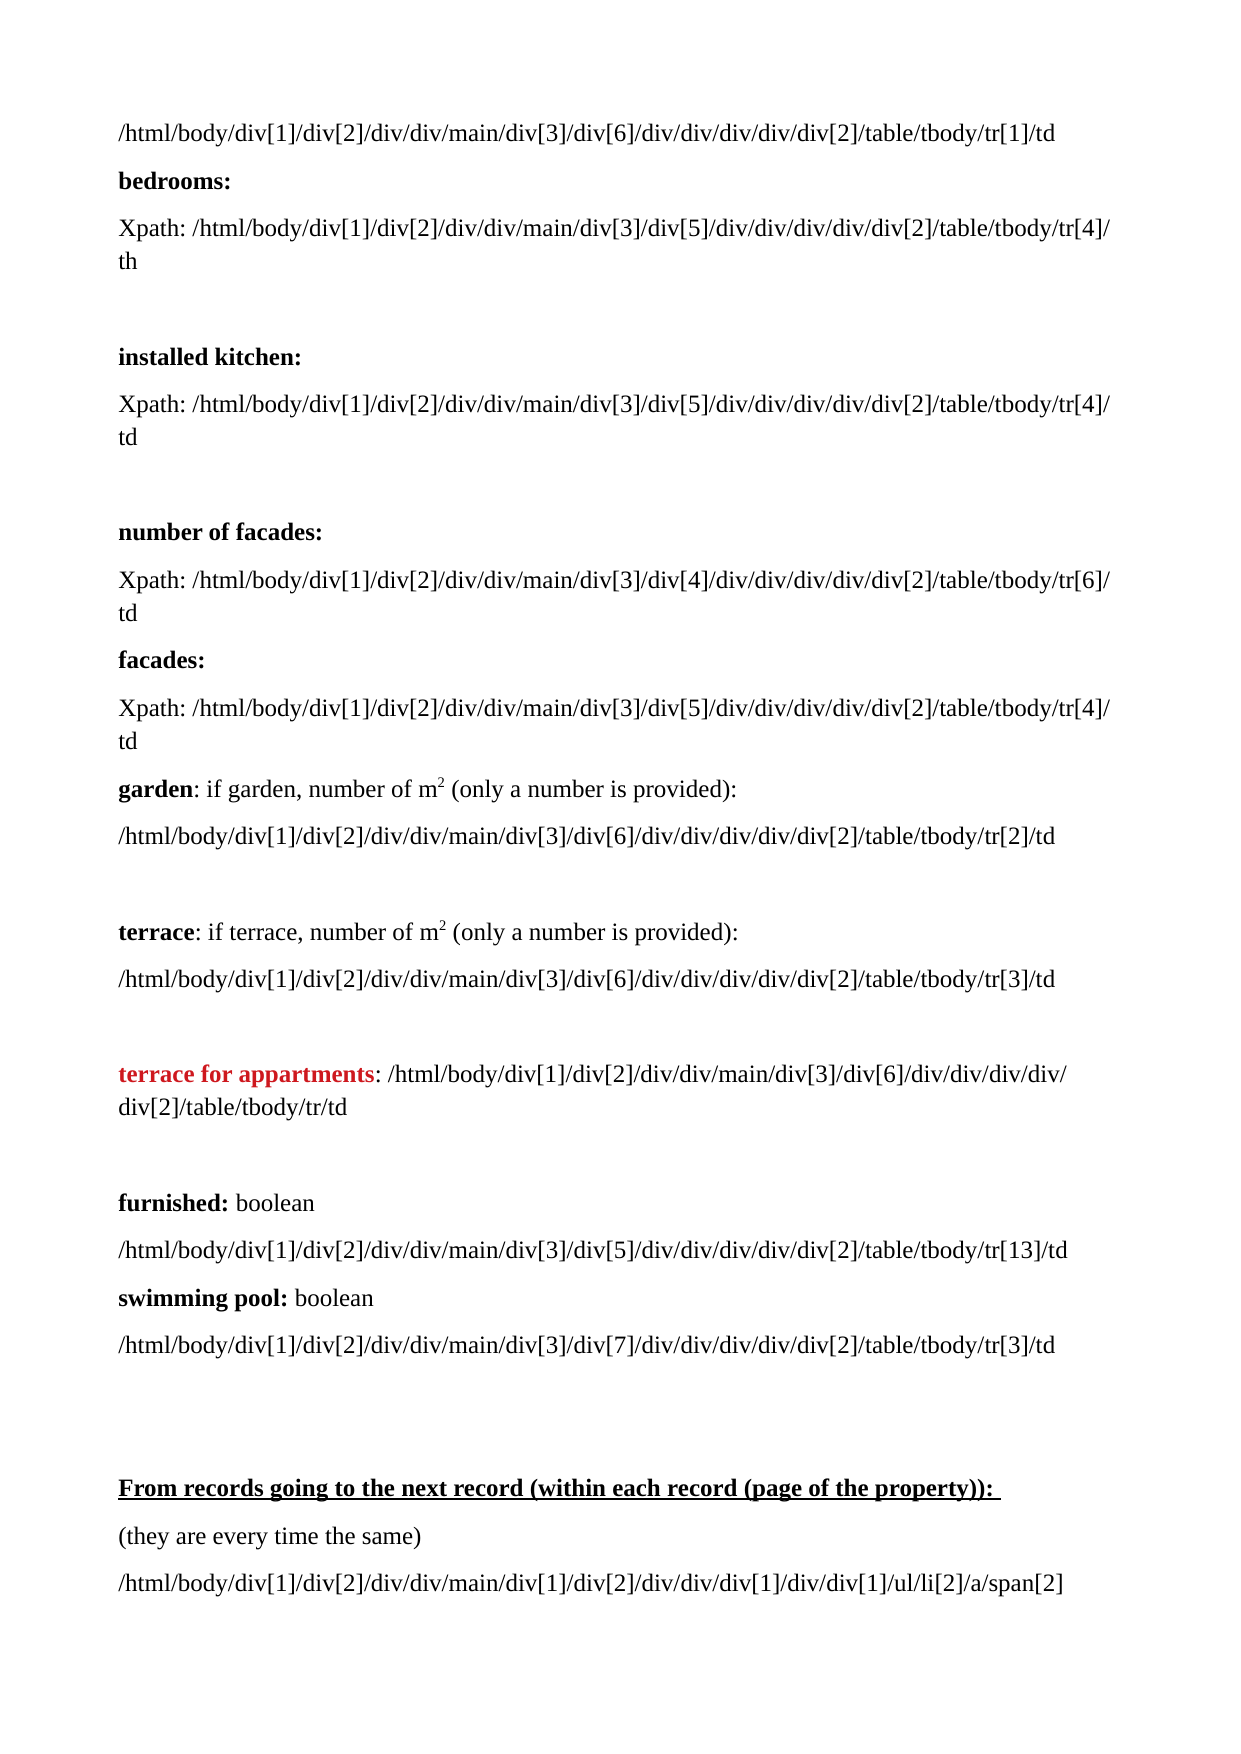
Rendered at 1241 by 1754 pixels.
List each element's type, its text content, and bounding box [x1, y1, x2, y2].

text /html/body/div[1]/div[2]/div/div/main/div[1]/div[2]/div/div/div[1]/div/div[1]/ul/li[2]/a/span[2] [118, 1568, 1122, 1597]
text furnished: boolean [118, 1188, 1122, 1216]
text /html/body/div[1]/div[2]/div/div/main/div[3]/div[6]/div/div/div/div/div[2]/table/tbody/tr[3]/td [118, 964, 1122, 993]
text From records going to the next record (within each record (page of the property)): [118, 1473, 1122, 1502]
text /html/body/div[1]/div[2]/div/div/main/div[3]/div[6]/div/div/div/div/div[2]/table/tbody/tr[1]/td [118, 118, 1122, 147]
text /html/body/div[1]/div[2]/div/div/main/div[3]/div[6]/div/div/div/div/div[2]/table/tbody/tr[2]/td [118, 821, 1122, 850]
text terrace for appartments: /html/body/div[1]/div[2]/div/div/main/div[3]/div[6]/div/div/div/div/div[2]/table/tbody/tr/td [118, 1059, 1122, 1121]
text Xpath: /html/body/div[1]/div[2]/div/div/main/div[3]/div[4]/div/div/div/div/div[2]/table/tbody/tr[6]/td [118, 565, 1122, 627]
text Xpath: /html/body/div[1]/div[2]/div/div/main/div[3]/div[5]/div/div/div/div/div[2]/table/tbody/tr[4]/td [118, 693, 1122, 755]
text terrace: if terrace, number of m2 (only a number is provided): [118, 917, 1122, 945]
text Xpath: /html/body/div[1]/div[2]/div/div/main/div[3]/div[5]/div/div/div/div/div[2]/table/tbody/tr[4]/td [118, 389, 1122, 451]
text number of facades: [118, 517, 1122, 546]
text swimming pool: boolean [118, 1283, 1122, 1312]
text bedrooms: [118, 166, 1122, 194]
text garden: if garden, number of m2 (only a number is provided): [118, 774, 1122, 803]
text /html/body/div[1]/div[2]/div/div/main/div[3]/div[5]/div/div/div/div/div[2]/table/tbody/tr[13]/td [118, 1235, 1122, 1264]
text /html/body/div[1]/div[2]/div/div/main/div[3]/div[7]/div/div/div/div/div[2]/table/tbody/tr[3]/td [118, 1331, 1122, 1359]
text facades: [118, 646, 1122, 674]
text Xpath: /html/body/div[1]/div[2]/div/div/main/div[3]/div[5]/div/div/div/div/div[2]/table/tbody/tr[4]/th [118, 213, 1122, 275]
text (they are every time the same) [118, 1521, 1122, 1550]
text installed kitchen: [118, 342, 1122, 370]
